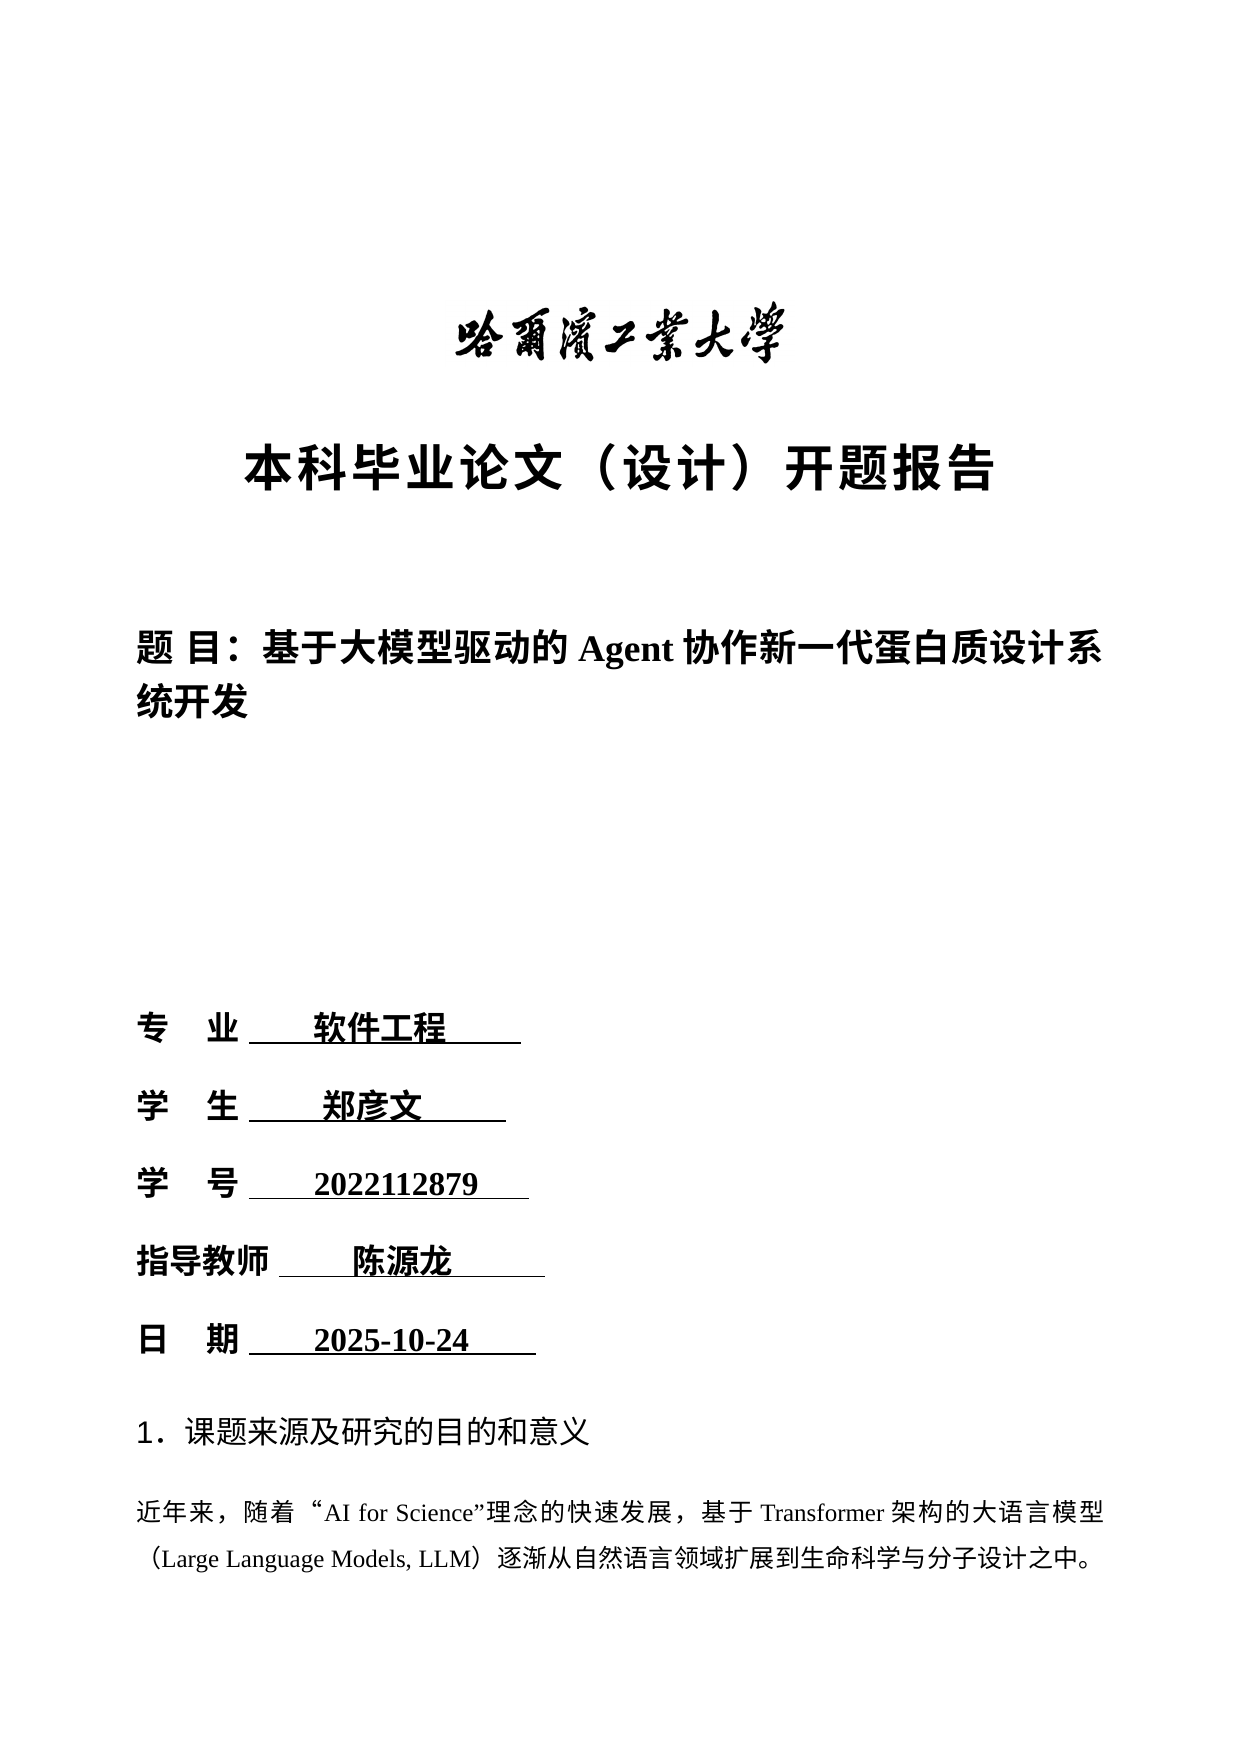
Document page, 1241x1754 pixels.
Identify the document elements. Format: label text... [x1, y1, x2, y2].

text 题 目：基于大模型驱动的Agent协作新一代蛋白质设计系统开发 [136, 626, 1104, 723]
text 学 号 2022112879 [136, 1164, 1105, 1203]
picture [445, 300, 795, 367]
subtitle 1．课题来源及研究的目的和意义 [136, 1407, 1104, 1452]
text 本科毕业论文（设计）开题报告 [136, 440, 1104, 497]
text 日 期 2025-10-24 [136, 1320, 1104, 1358]
text 专 业 软件工程 [136, 1009, 1105, 1047]
text 学 生 郑彦文 [136, 1087, 1104, 1125]
text 近年来，随着“AI for Science”理念的快速发展，基于Transformer架构的大语言模型（Large Language Models, LLM）逐渐从自然语言领域扩展到生命科学与分子设计之中。 [136, 1493, 1104, 1574]
text 指导教师 陈源龙 [136, 1242, 1104, 1281]
